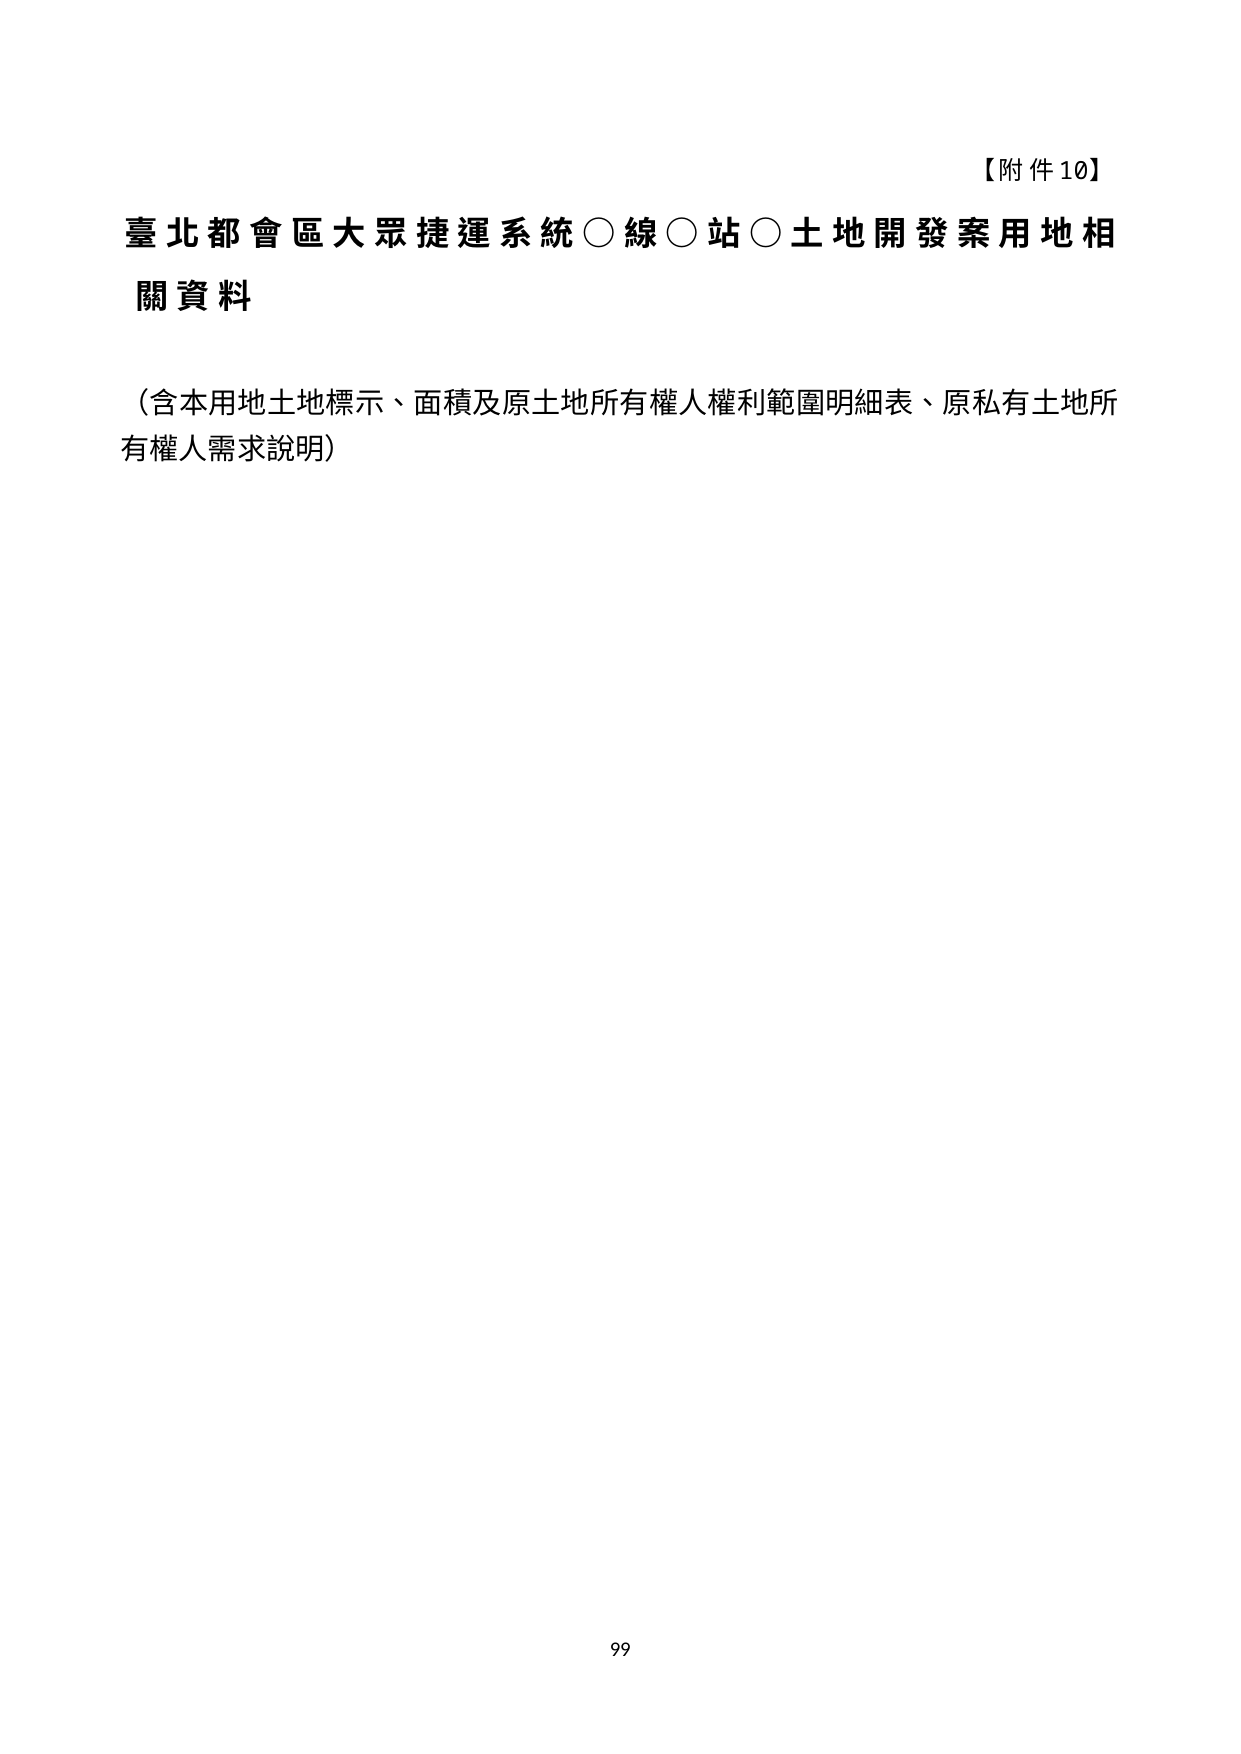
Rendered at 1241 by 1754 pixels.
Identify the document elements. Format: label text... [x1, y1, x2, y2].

text 臺北都會區大眾捷運系統○線○站○土地開發案用地相關資料 [120, 189, 1120, 314]
text （含本用地土地標示、面積及原土地所有權人權利範圍明細表、原私有土地所有權人需求說明） [120, 377, 1120, 469]
text 【附件10】 [120, 127, 1120, 189]
